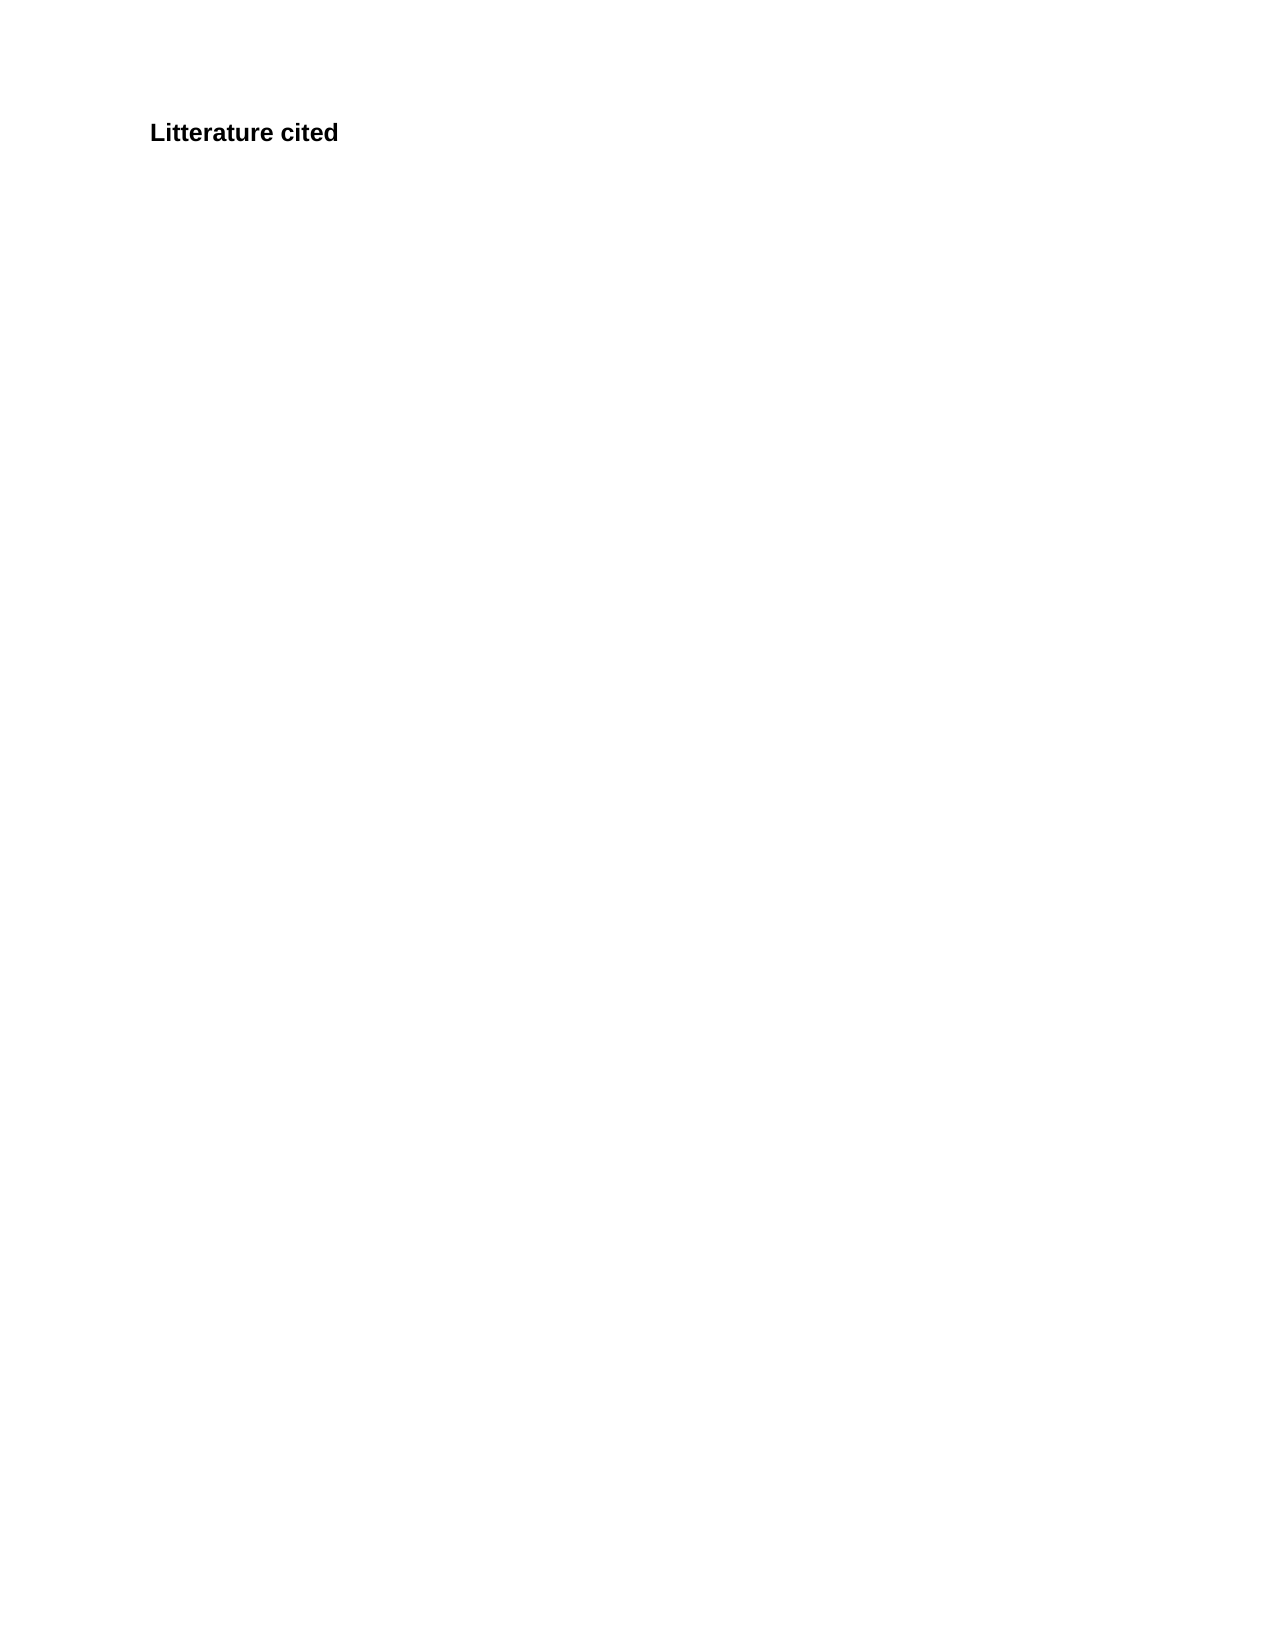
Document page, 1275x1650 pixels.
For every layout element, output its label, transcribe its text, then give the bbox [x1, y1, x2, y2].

subtitle Litterature cited [150, 118, 1125, 147]
